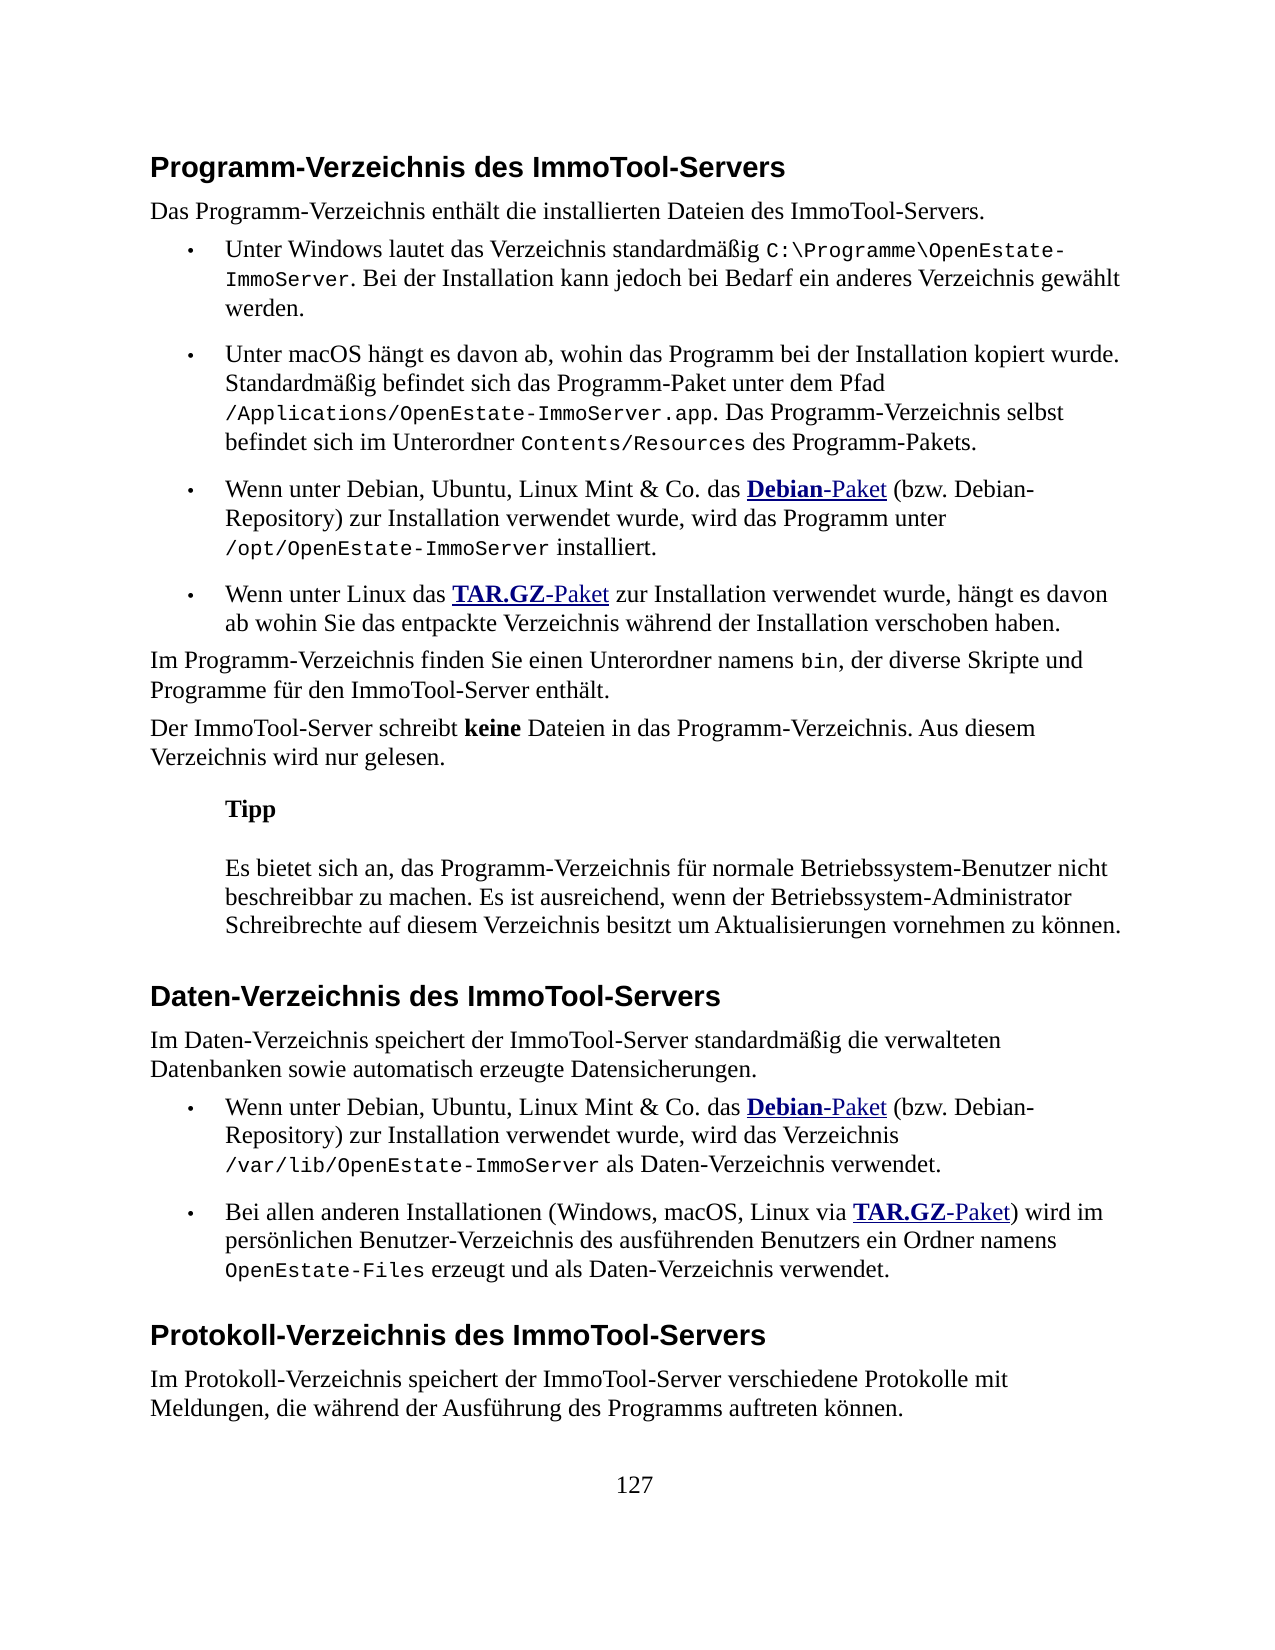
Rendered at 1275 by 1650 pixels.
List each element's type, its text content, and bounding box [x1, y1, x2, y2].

subtitle Protokoll-Verzeichnis des ImmoTool-Servers [150, 1318, 1125, 1351]
text Im Programm-Verzeichnis finden Sie einen Unterordner namens bin, der diverse Skripte und Programme für den ImmoTool-Server enthält. [150, 646, 1125, 704]
text Im Protokoll-Verzeichnis speichert der ImmoTool-Server verschiedene Protokolle mit Meldungen, die während der Ausführung des Programms auftreten können. [150, 1364, 1125, 1421]
subtitle Programm-Verzeichnis des ImmoTool-Servers [150, 150, 1125, 183]
list Wenn unter Debian, Ubuntu, Linux Mint & Co. das Debian-Paket (bzw. Debian-Repository) zur Installation verwendet wurde, wird das Verzeichnis /var/lib/OpenEstate-ImmoServer als Daten-Verzeichnis verwendet. [187, 1092, 1125, 1179]
list Unter Windows lautet das Verzeichnis standardmäßig C:\Programme\OpenEstate-ImmoServer. Bei der Installation kann jedoch bei Bedarf ein anderes Verzeichnis gewählt werden. [187, 234, 1125, 322]
text Der ImmoTool-Server schreibt keine Dateien in das Programm-Verzeichnis. Aus diesem Verzeichnis wird nur gelesen. [150, 713, 1125, 770]
subtitle Daten-Verzeichnis des ImmoTool-Servers [150, 979, 1125, 1013]
text Im Daten-Verzeichnis speichert der ImmoTool-Server standardmäßig die verwalteten Datenbanken sowie automatisch erzeugte Datensicherungen. [150, 1025, 1125, 1083]
text Tipp [225, 794, 1125, 823]
list Bei allen anderen Installationen (Windows, macOS, Linux via TAR.GZ-Paket) wird im persönlichen Benutzer-Verzeichnis des ausführenden Benutzers ein Ordner namens OpenEstate-Files erzeugt und als Daten-Verzeichnis verwendet. [187, 1197, 1125, 1284]
text Es bietet sich an, das Programm-Verzeichnis für normale Betriebssystem-Benutzer nicht beschreibbar zu machen. Es ist ausreichend, wenn der Betriebssystem-Administrator Schreibrechte auf diesem Verzeichnis besitzt um Aktualisierungen vornehmen zu können. [225, 853, 1125, 939]
text Das Programm-Verzeichnis enthält die installierten Dateien des ImmoTool-Servers. [150, 196, 1125, 225]
list Wenn unter Debian, Ubuntu, Linux Mint & Co. das Debian-Paket (bzw. Debian-Repository) zur Installation verwendet wurde, wird das Programm unter /opt/OpenEstate-ImmoServer installiert. [187, 474, 1125, 561]
list Wenn unter Linux das TAR.GZ-Paket zur Installation verwendet wurde, hängt es davon ab wohin Sie das entpackte Verzeichnis während der Installation verschoben haben. [187, 579, 1125, 637]
list Unter macOS hängt es davon ab, wohin das Programm bei der Installation kopiert wurde. Standardmäßig befindet sich das Programm-Paket unter dem Pfad /Applications/OpenEstate-ImmoServer.app. Das Programm-Verzeichnis selbst befindet sich im Unterordner Contents/Resources des Programm-Pakets. [187, 339, 1125, 456]
